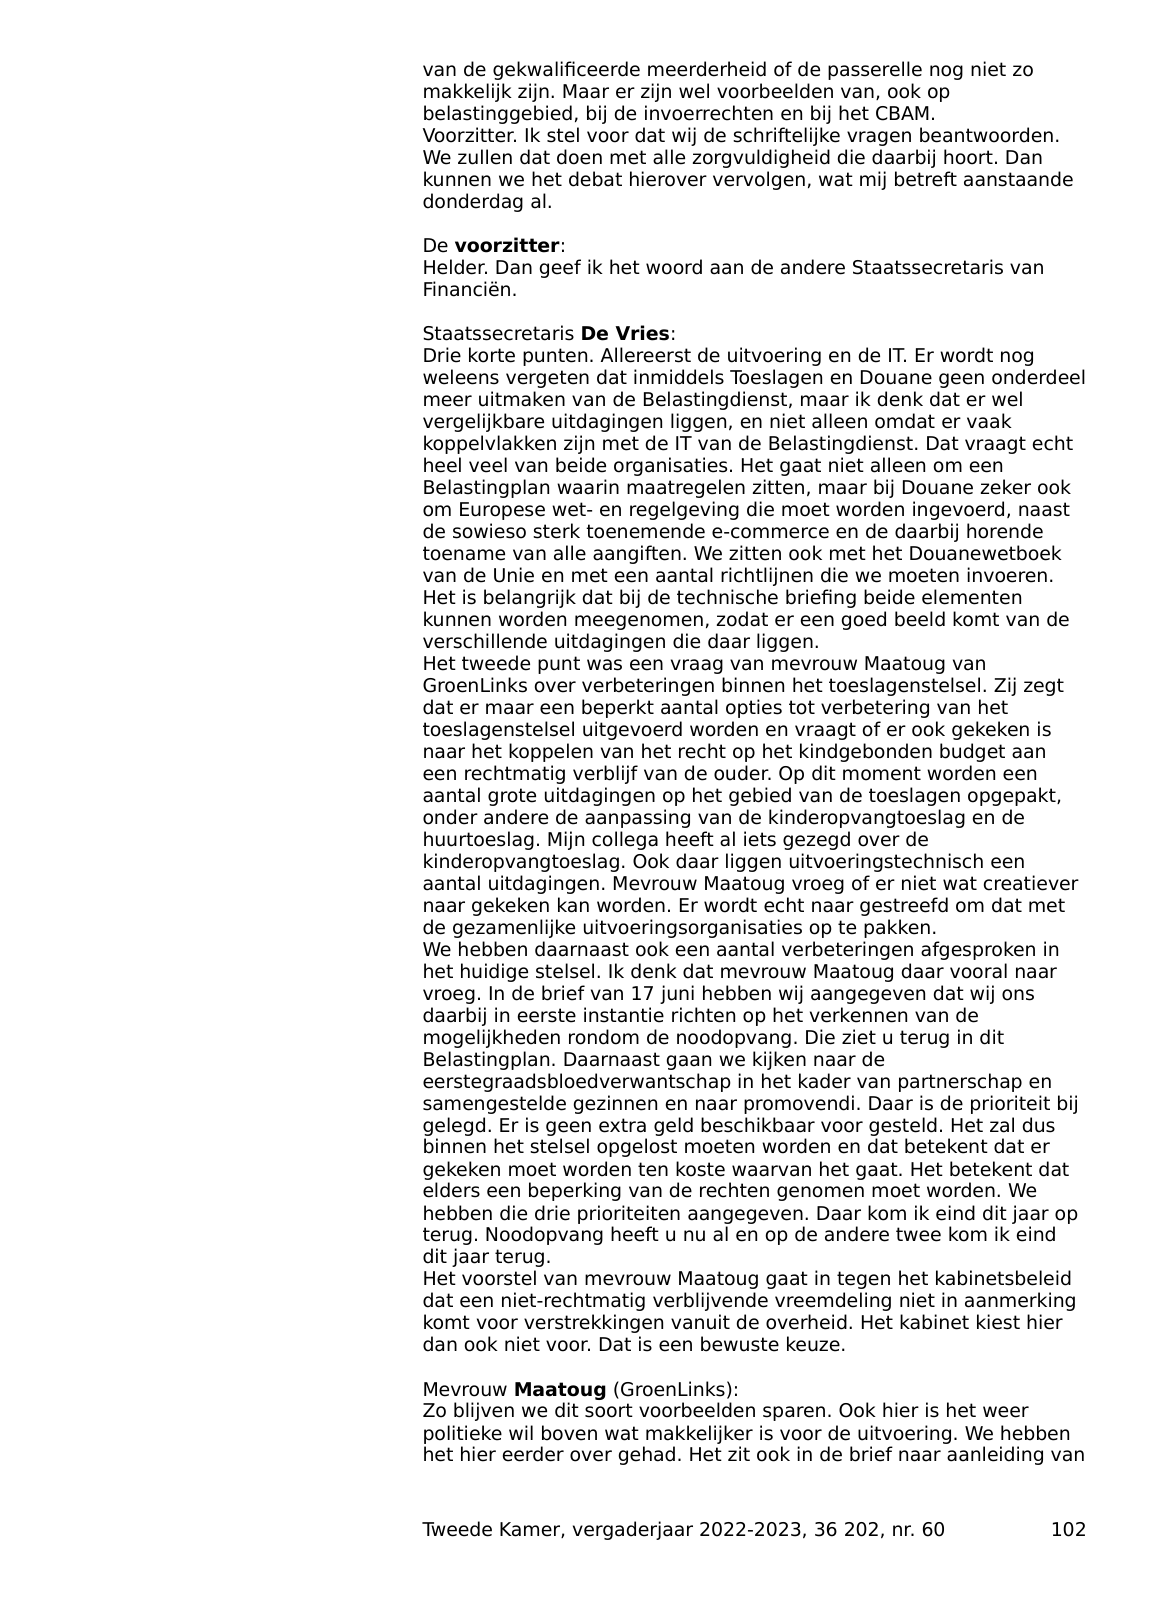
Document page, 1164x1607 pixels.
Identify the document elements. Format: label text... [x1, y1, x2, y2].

text Het voorstel van mevrouw Maatoug gaat in tegen het kabinetsbeleid dat een niet-rechtmatig verblijvende vreemdeling niet in aanmerking komt voor verstrekkingen vanuit de overheid. Het kabinet kiest hier dan ook niet voor. Dat is een bewuste keuze. [422, 1268, 1087, 1356]
text Helder. Dan geef ik het woord aan de andere Staatssecretaris van Financiën. [422, 257, 1087, 301]
text Mevrouw Maatoug (GroenLinks): [422, 1378, 1087, 1400]
text De voorzitter: [422, 235, 1087, 257]
text van de gekwalificeerde meerderheid of de passerelle nog niet zo makkelijk zijn. Maar er zijn wel voorbeelden van, ook op belastinggebied, bij de invoerrechten en bij het CBAM. [422, 59, 1087, 125]
text Het tweede punt was een vraag van mevrouw Maatoug van GroenLinks over verbeteringen binnen het toeslagenstelsel. Zij zegt dat er maar een beperkt aantal opties tot verbetering van het toeslagenstelsel uitgevoerd worden en vraagt of er ook gekeken is naar het koppelen van het recht op het kindgebonden budget aan een rechtmatig verblijf van de ouder. Op dit moment worden een aantal grote uitdagingen op het gebied van de toeslagen opgepakt, onder andere de aanpassing van de kinderopvangtoeslag en de huurtoeslag. Mijn collega heeft al iets gezegd over de kinderopvangtoeslag. Ook daar liggen uitvoeringstechnisch een aantal uitdagingen. Mevrouw Maatoug vroeg of er niet wat creatiever naar gekeken kan worden. Er wordt echt naar gestreefd om dat met de gezamenlijke uitvoeringsorganisaties op te pakken. [422, 653, 1087, 939]
text Zo blijven we dit soort voorbeelden sparen. Ook hier is het weer politieke wil boven wat makkelijker is voor de uitvoering. We hebben het hier eerder over gehad. Het zit ook in de brief naar aanleiding van [422, 1400, 1087, 1466]
text Voorzitter. Ik stel voor dat wij de schriftelijke vragen beantwoorden. We zullen dat doen met alle zorgvuldigheid die daarbij hoort. Dan kunnen we het debat hierover vervolgen, wat mij betreft aanstaande donderdag al. [422, 125, 1087, 213]
text Staatssecretaris De Vries: [422, 323, 1087, 345]
text Drie korte punten. Allereerst de uitvoering en de IT. Er wordt nog weleens vergeten dat inmiddels Toeslagen en Douane geen onderdeel meer uitmaken van de Belastingdienst, maar ik denk dat er wel vergelijkbare uitdagingen liggen, en niet alleen omdat er vaak koppelvlakken zijn met de IT van de Belastingdienst. Dat vraagt echt heel veel van beide organisaties. Het gaat niet alleen om een Belastingplan waarin maatregelen zitten, maar bij Douane zeker ook om Europese wet- en regelgeving die moet worden ingevoerd, naast de sowieso sterk toenemende e-commerce en de daarbij horende toename van alle aangiften. We zitten ook met het Douanewetboek van de Unie en met een aantal richtlijnen die we moeten invoeren. Het is belangrijk dat bij de technische briefing beide elementen kunnen worden meegenomen, zodat er een goed beeld komt van de verschillende uitdagingen die daar liggen. [422, 345, 1087, 653]
text We hebben daarnaast ook een aantal verbeteringen afgesproken in het huidige stelsel. Ik denk dat mevrouw Maatoug daar vooral naar vroeg. In de brief van 17 juni hebben wij aangegeven dat wij ons daarbij in eerste instantie richten op het verkennen van de mogelijkheden rondom de noodopvang. Die ziet u terug in dit Belastingplan. Daarnaast gaan we kijken naar de eerstegraadsbloedverwantschap in het kader van partnerschap en samengestelde gezinnen en naar promovendi. Daar is de prioriteit bij gelegd. Er is geen extra geld beschikbaar voor gesteld. Het zal dus binnen het stelsel opgelost moeten worden en dat betekent dat er gekeken moet worden ten koste waarvan het gaat. Het betekent dat elders een beperking van de rechten genomen moet worden. We hebben die drie prioriteiten aangegeven. Daar kom ik eind dit jaar op terug. Noodopvang heeft u nu al en op de andere twee kom ik eind dit jaar terug. [422, 939, 1087, 1268]
